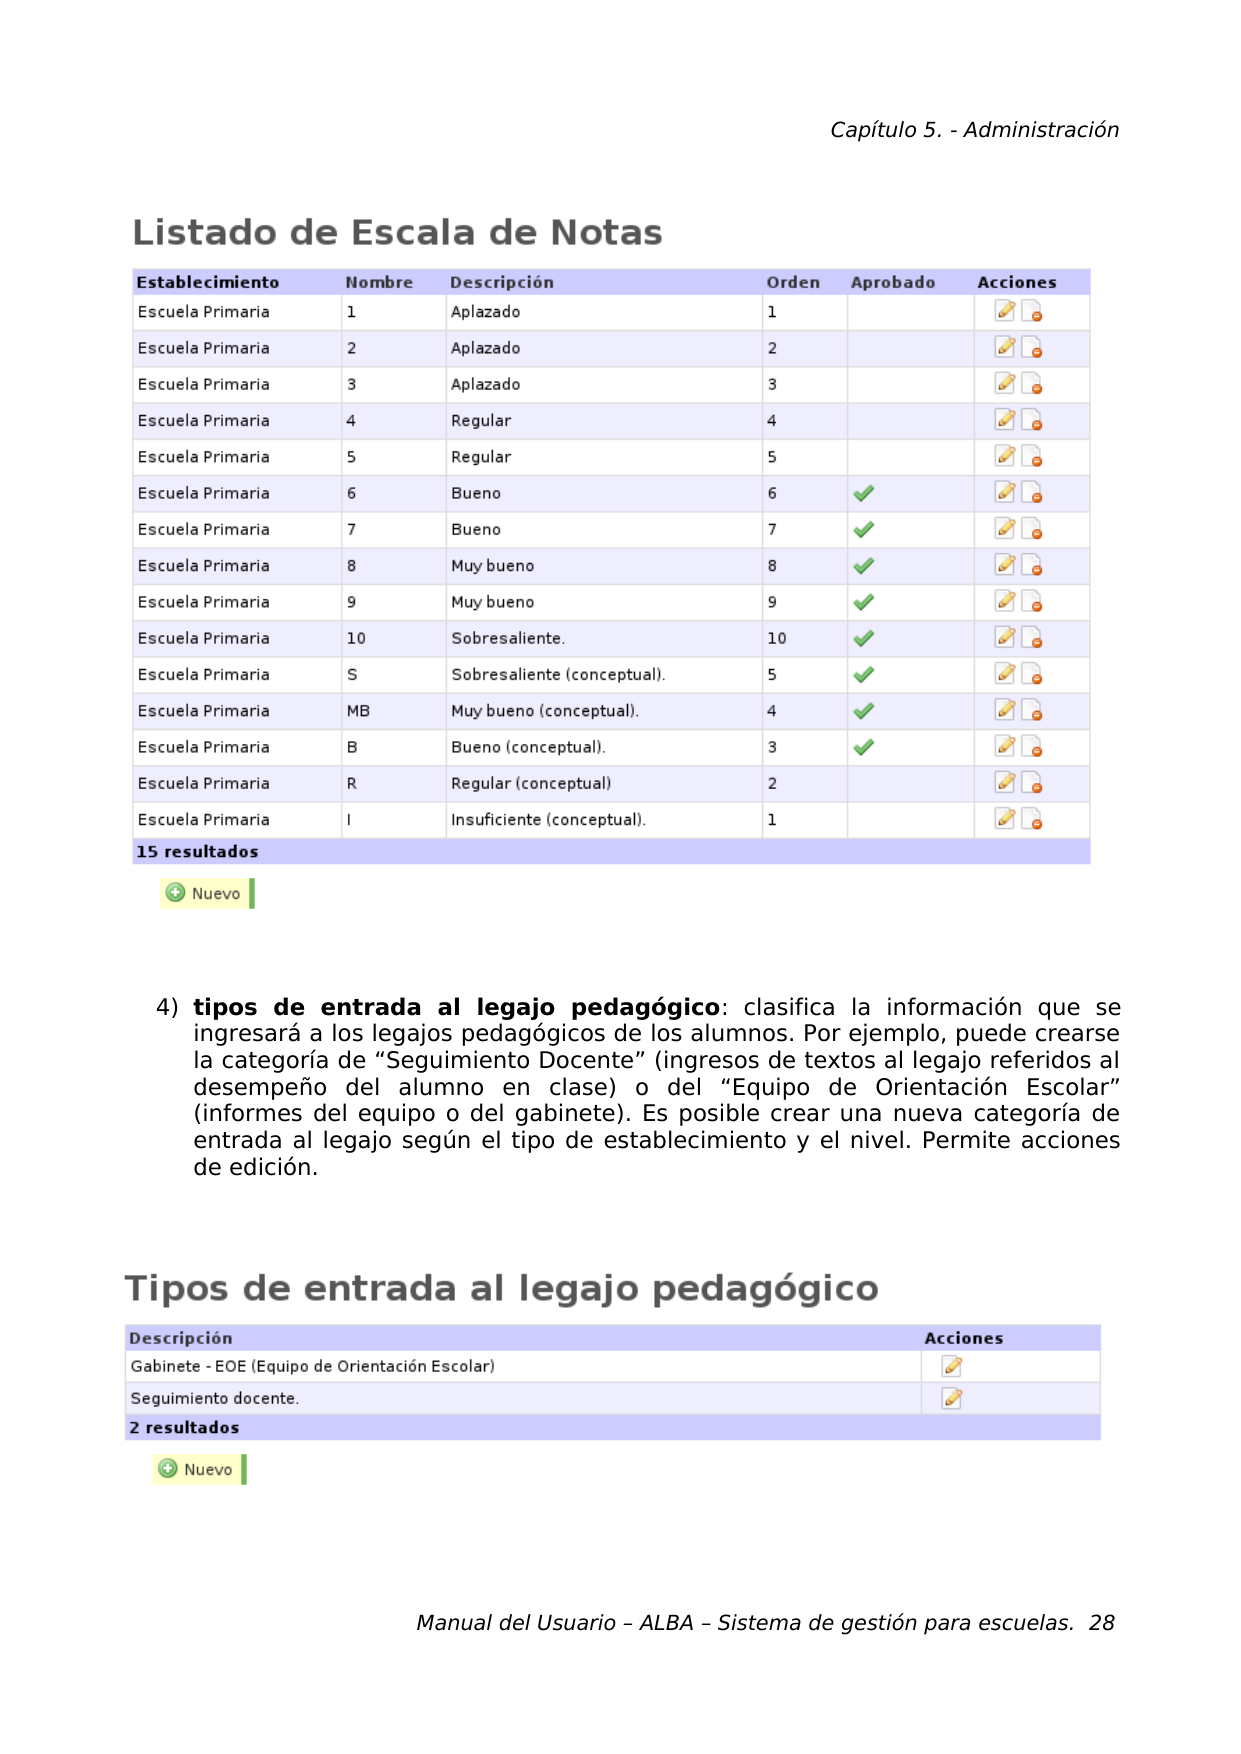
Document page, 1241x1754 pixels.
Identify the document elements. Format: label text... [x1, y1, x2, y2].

picture [124, 197, 1123, 916]
list tipos de entrada al legajo pedagógico: clasifica la información que se ingresará a los legajos pedagógicos de los alumnos. Por ejemplo, puede crearse la categoría de “Seguimiento Docente” (ingresos de textos al legajo referidos al desempeño del alumno en clase) o del “Equipo de Orientación Escolar” (informes del equipo o del gabinete). Es posible crear una nueva categoría de entrada al legajo según el tipo de establecimiento y el nivel. Permite acciones de edición. [156, 994, 1122, 1180]
picture [118, 1257, 1122, 1499]
